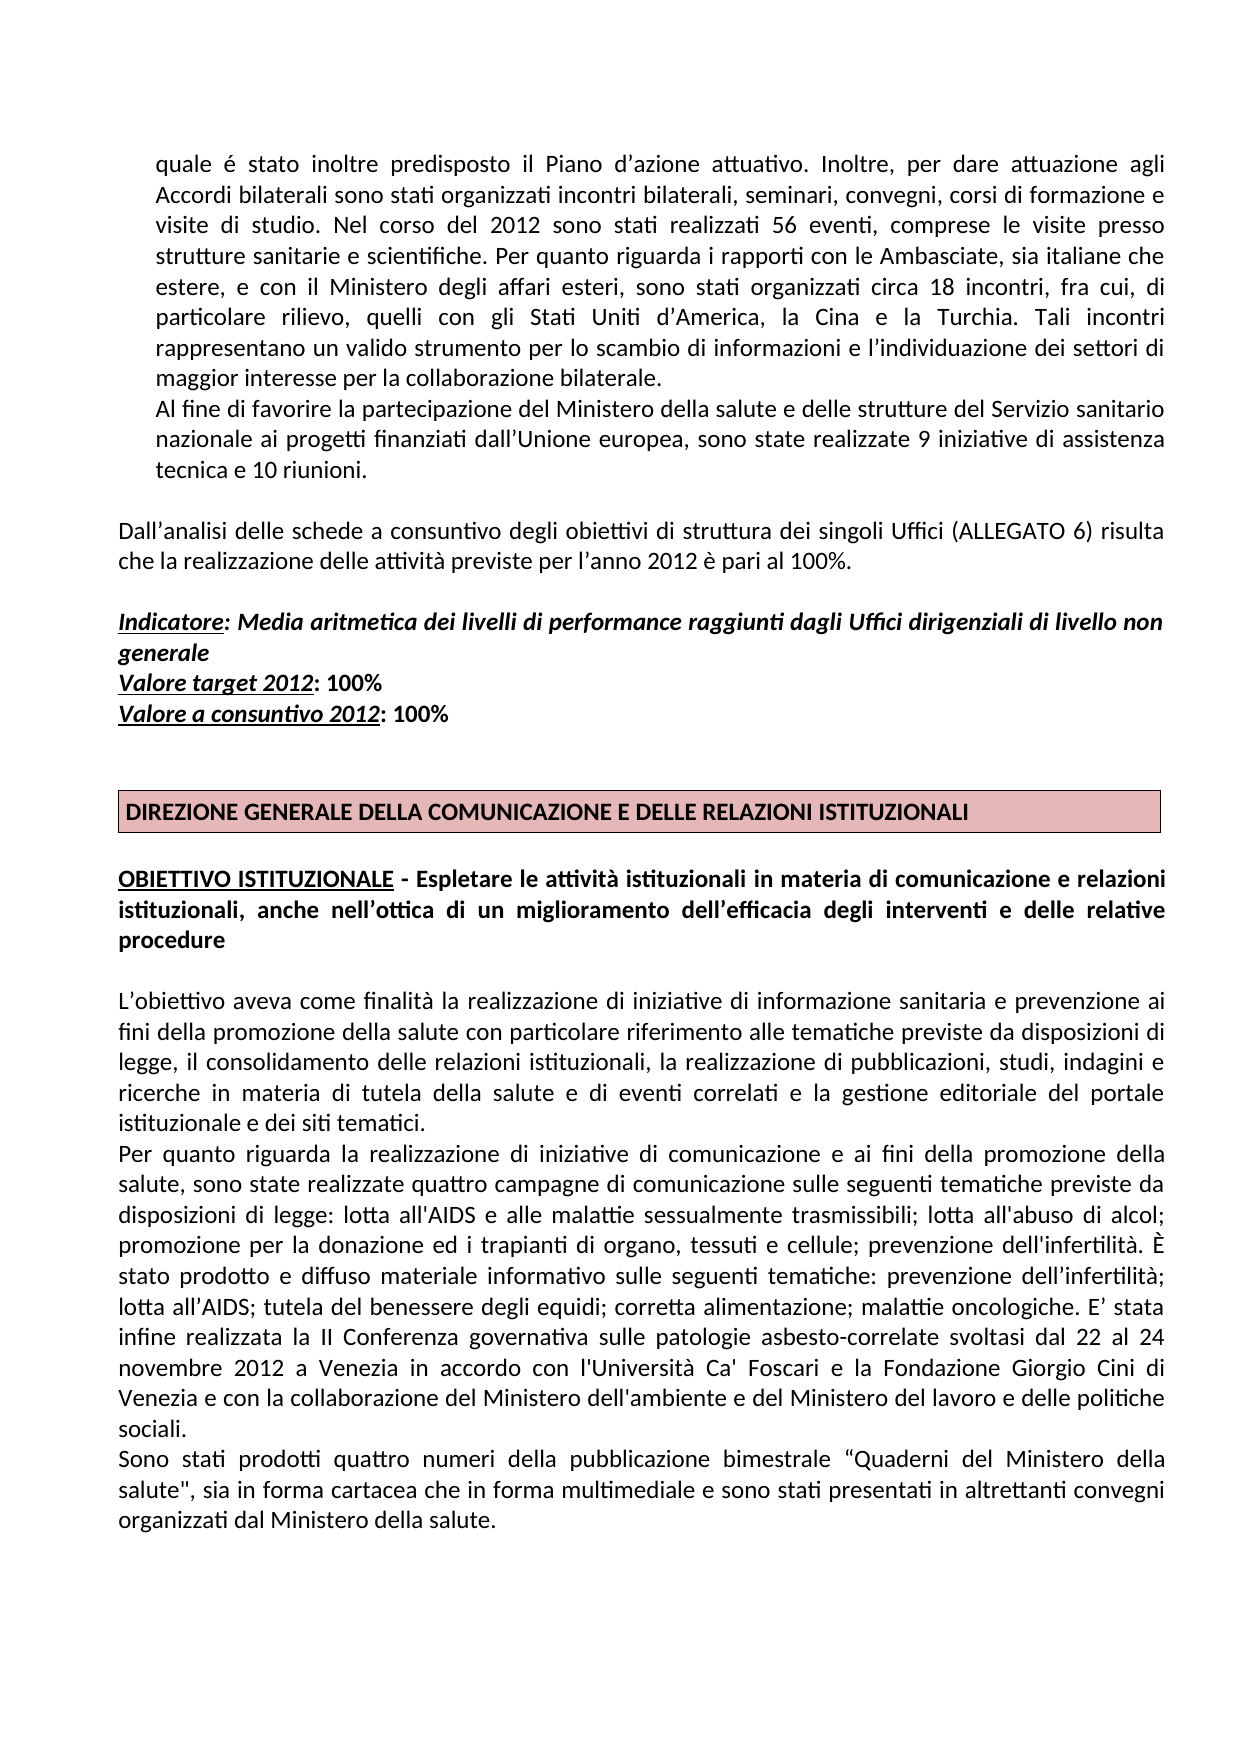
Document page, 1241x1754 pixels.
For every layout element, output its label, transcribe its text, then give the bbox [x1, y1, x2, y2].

text L’obiettivo aveva come finalità la realizzazione di iniziative di informazione sanitaria e prevenzione ai fini della promozione della salute con particolare riferimento alle tematiche previste da disposizioni di legge, il consolidamento delle relazioni istituzionali, la realizzazione di pubblicazioni, studi, indagini e ricerche in materia di tutela della salute e di eventi correlati e la gestione editoriale del portale istituzionale e dei siti tematici. [118, 985, 1167, 1138]
text Valore target 2012: 100% [118, 667, 1167, 698]
text Sono stati prodotti quattro numeri della pubblicazione bimestrale “Quaderni del Ministero della salute", sia in forma cartacea che in forma multimediale e sono stati presentati in altrettanti convegni organizzati dal Ministero della salute. [118, 1443, 1167, 1535]
list quale é stato inoltre predisposto il Piano d’azione attuativo. Inoltre, per dare attuazione agli Accordi bilaterali sono stati organizzati incontri bilaterali, seminari, convegni, corsi di formazione e visite di studio. Nel corso del 2012 sono stati realizzati 56 eventi, comprese le visite presso strutture sanitarie e scientifiche. Per quanto riguarda i rapporti con le Ambasciate, sia italiane che estere, e con il Ministero degli affari esteri, sono stati organizzati circa 18 incontri, fra cui, di particolare rilievo, quelli con gli Stati Uniti d’America, la Cina e la Turchia. Tali incontri rappresentano un valido strumento per lo scambio di informazioni e l’individuazione dei settori di maggior interesse per la collaborazione bilaterale. [118, 149, 1167, 393]
text Dall’analisi delle schede a consuntivo degli obiettivi di struttura dei singoli Uffici (ALLEGATO 6) risulta che la realizzazione delle attività previste per l’anno 2012 è pari al 100%. [118, 515, 1167, 576]
text Indicatore: Media aritmetica dei livelli di performance raggiunti dagli Uffici dirigenziali di livello non generale [118, 606, 1167, 667]
text Valore a consuntivo 2012: 100% [118, 698, 1167, 728]
text Al fine di favorire la partecipazione del Ministero della salute e delle strutture del Servizio sanitario nazionale ai progetti finanziati dall’Unione europea, sono state realizzate 9 iniziative di assistenza tecnica e 10 riunioni. [155, 393, 1167, 484]
text OBIETTIVO ISTITUZIONALE - Espletare le attività istituzionali in materia di comunicazione e relazioni istituzionali, anche nell’ottica di un miglioramento dell’efficacia degli interventi e delle relative procedure [118, 863, 1167, 955]
text Per quanto riguarda la realizzazione di iniziative di comunicazione e ai fini della promozione della salute, sono state realizzate quattro campagne di comunicazione sulle seguenti tematiche previste da disposizioni di legge: lotta all'AIDS e alle malattie sessualmente trasmissibili; lotta all'abuso di alcol; promozione per la donazione ed i trapianti di organo, tessuti e cellule; prevenzione dell'infertilità. È stato prodotto e diffuso materiale informativo sulle seguenti tematiche: prevenzione dell’infertilità; lotta all’AIDS; tutela del benessere degli equidi; corretta alimentazione; malattie oncologiche. E’ stata infine realizzata la II Conferenza governativa sulle patologie asbesto-correlate svoltasi dal 22 al 24 novembre 2012 a Venezia in accordo con l'Università Ca' Foscari e la Fondazione Giorgio Cini di Venezia e con la collaborazione del Ministero dell'ambiente e del Ministero del lavoro e delle politiche sociali. [118, 1138, 1167, 1443]
table_header DIREZIONE GENERALE DELLA COMUNICAZIONE E DELLE RELAZIONI ISTITUZIONALI [119, 791, 1160, 832]
